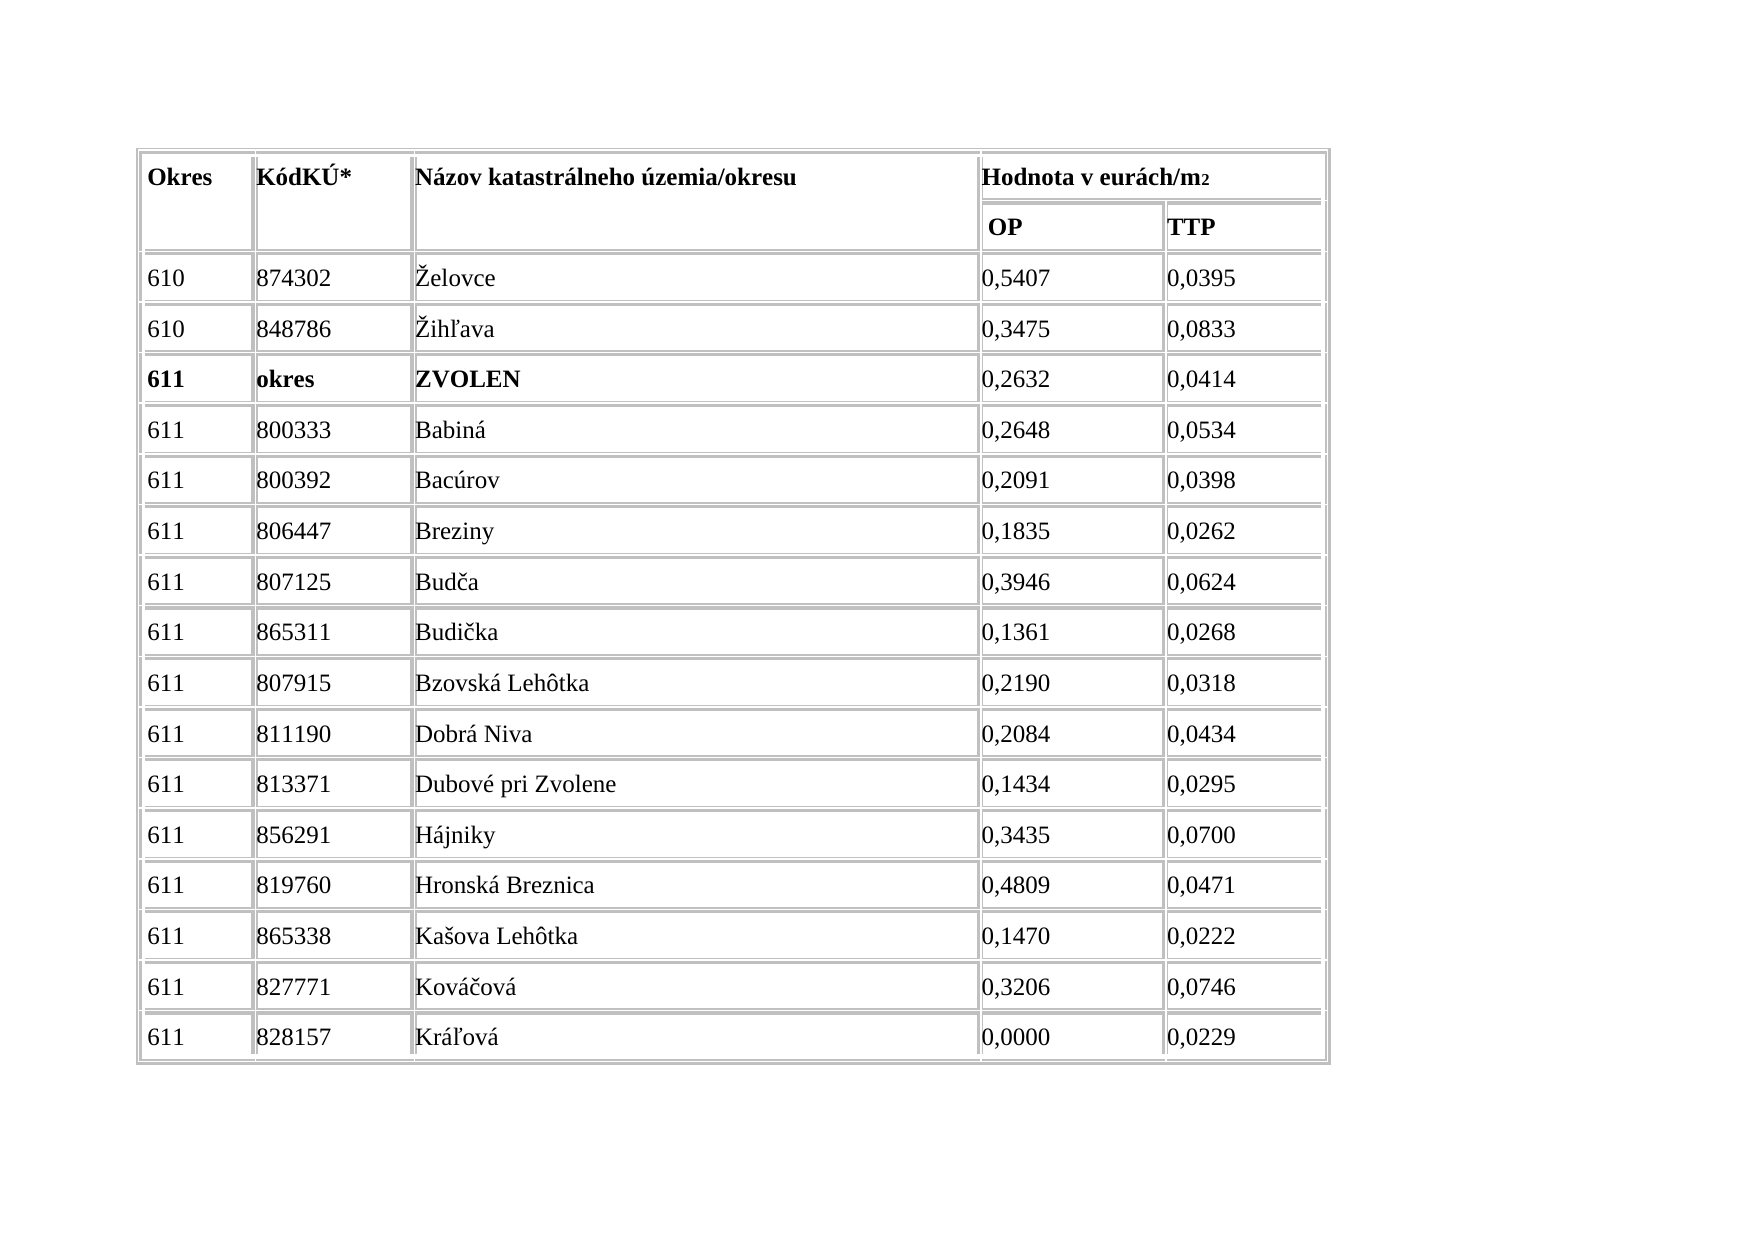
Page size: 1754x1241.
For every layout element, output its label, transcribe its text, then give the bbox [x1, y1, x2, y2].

table_header Názov katastrálneho územia/okresu [414, 149, 980, 249]
table_cell Budička [417, 610, 977, 654]
table_cell 848786 [258, 306, 410, 350]
table_cell Kašova Lehôtka [417, 913, 977, 958]
table_cell 0,2632 [983, 356, 1162, 401]
table_cell 0,0268 [1165, 603, 1328, 654]
table_cell Želovce [417, 255, 977, 299]
table_header Hodnota v eurách/m2 [980, 149, 1328, 198]
table_cell 0,5407 [983, 255, 1162, 299]
table_cell 0,0414 [1165, 350, 1328, 401]
table_cell 0,0624 [1165, 553, 1328, 603]
table_cell Budča [417, 559, 977, 603]
table_cell 800392 [258, 458, 410, 502]
table_cell 807125 [258, 559, 410, 603]
table_cell 827771 [258, 964, 410, 1008]
table_cell 0,0471 [1165, 856, 1328, 907]
table_cell 865311 [258, 610, 410, 654]
table_cell okres [258, 356, 410, 401]
table_cell 828157 [255, 1008, 413, 1059]
table_cell 610 [139, 300, 254, 350]
table_cell 611 [139, 755, 254, 806]
table_cell 611 [139, 502, 254, 553]
table_cell Hájniky [417, 812, 977, 856]
table_cell 0,0398 [1165, 451, 1328, 502]
table_cell OP [983, 205, 1162, 249]
table_cell TTP [1165, 198, 1328, 249]
table_cell 0,1835 [983, 508, 1162, 553]
table_cell 0,0222 [1165, 907, 1328, 958]
table_cell 611 [139, 553, 254, 603]
table_cell 0,2091 [983, 458, 1162, 502]
table_cell 611 [139, 1008, 254, 1059]
table_cell 0,2084 [983, 711, 1162, 755]
table_header Okres [142, 154, 254, 249]
table_cell 865338 [258, 913, 410, 958]
table_cell ZVOLEN [417, 356, 977, 401]
table_cell 610 [139, 249, 254, 299]
table_cell 611 [139, 907, 254, 958]
table_cell 611 [139, 654, 254, 704]
table_cell 611 [139, 401, 254, 451]
table_cell Breziny [417, 508, 977, 553]
table_cell Bacúrov [417, 458, 977, 502]
table_cell 0,0318 [1165, 654, 1328, 704]
table_cell 0,2648 [983, 407, 1162, 451]
table_cell 811190 [258, 711, 410, 755]
table_cell 806447 [258, 508, 410, 553]
table_cell Babiná [417, 407, 977, 451]
table_cell 0,0395 [1165, 249, 1328, 299]
table_cell 0,0229 [1165, 1008, 1328, 1059]
table_cell 0,3206 [983, 964, 1162, 1008]
table_cell 819760 [258, 863, 410, 907]
table_cell 0,3435 [983, 812, 1162, 856]
table_cell 800333 [258, 407, 410, 451]
table_cell 0,0746 [1165, 958, 1328, 1008]
table_cell 611 [139, 806, 254, 856]
table_cell 611 [139, 705, 254, 755]
table_cell 0,3946 [983, 559, 1162, 603]
table_cell 807915 [258, 660, 410, 704]
table_cell 813371 [258, 761, 410, 806]
table_cell 0,1470 [983, 913, 1162, 958]
table_cell 611 [139, 451, 254, 502]
table_cell 856291 [258, 812, 410, 856]
table_header KódKÚ* [255, 149, 413, 249]
table_cell 0,0534 [1165, 401, 1328, 451]
table_cell 0,2190 [983, 660, 1162, 704]
table_cell 0,4809 [983, 863, 1162, 907]
table_cell 0,1361 [983, 610, 1162, 654]
table_cell 0,0434 [1165, 705, 1328, 755]
table_cell 611 [139, 350, 254, 401]
table_cell 611 [139, 603, 254, 654]
table_cell 611 [139, 856, 254, 907]
table_cell 0,3475 [983, 306, 1162, 350]
table_cell 0,0000 [980, 1008, 1165, 1059]
table_cell 0,0833 [1165, 300, 1328, 350]
table_cell 611 [139, 958, 254, 1008]
table_cell Bzovská Lehôtka [417, 660, 977, 704]
table_cell Hronská Breznica [417, 863, 977, 907]
table_cell Žihľava [417, 306, 977, 350]
table_cell 0,0262 [1165, 502, 1328, 553]
table_cell 874302 [258, 255, 410, 299]
table_cell 0,1434 [983, 761, 1162, 806]
table_cell Kováčová [417, 964, 977, 1008]
table_cell Dobrá Niva [417, 711, 977, 755]
table_cell Dubové pri Zvolene [417, 761, 977, 806]
table_cell 0,0700 [1165, 806, 1328, 856]
table_cell Kráľová [414, 1008, 980, 1059]
table_cell 0,0295 [1165, 755, 1328, 806]
